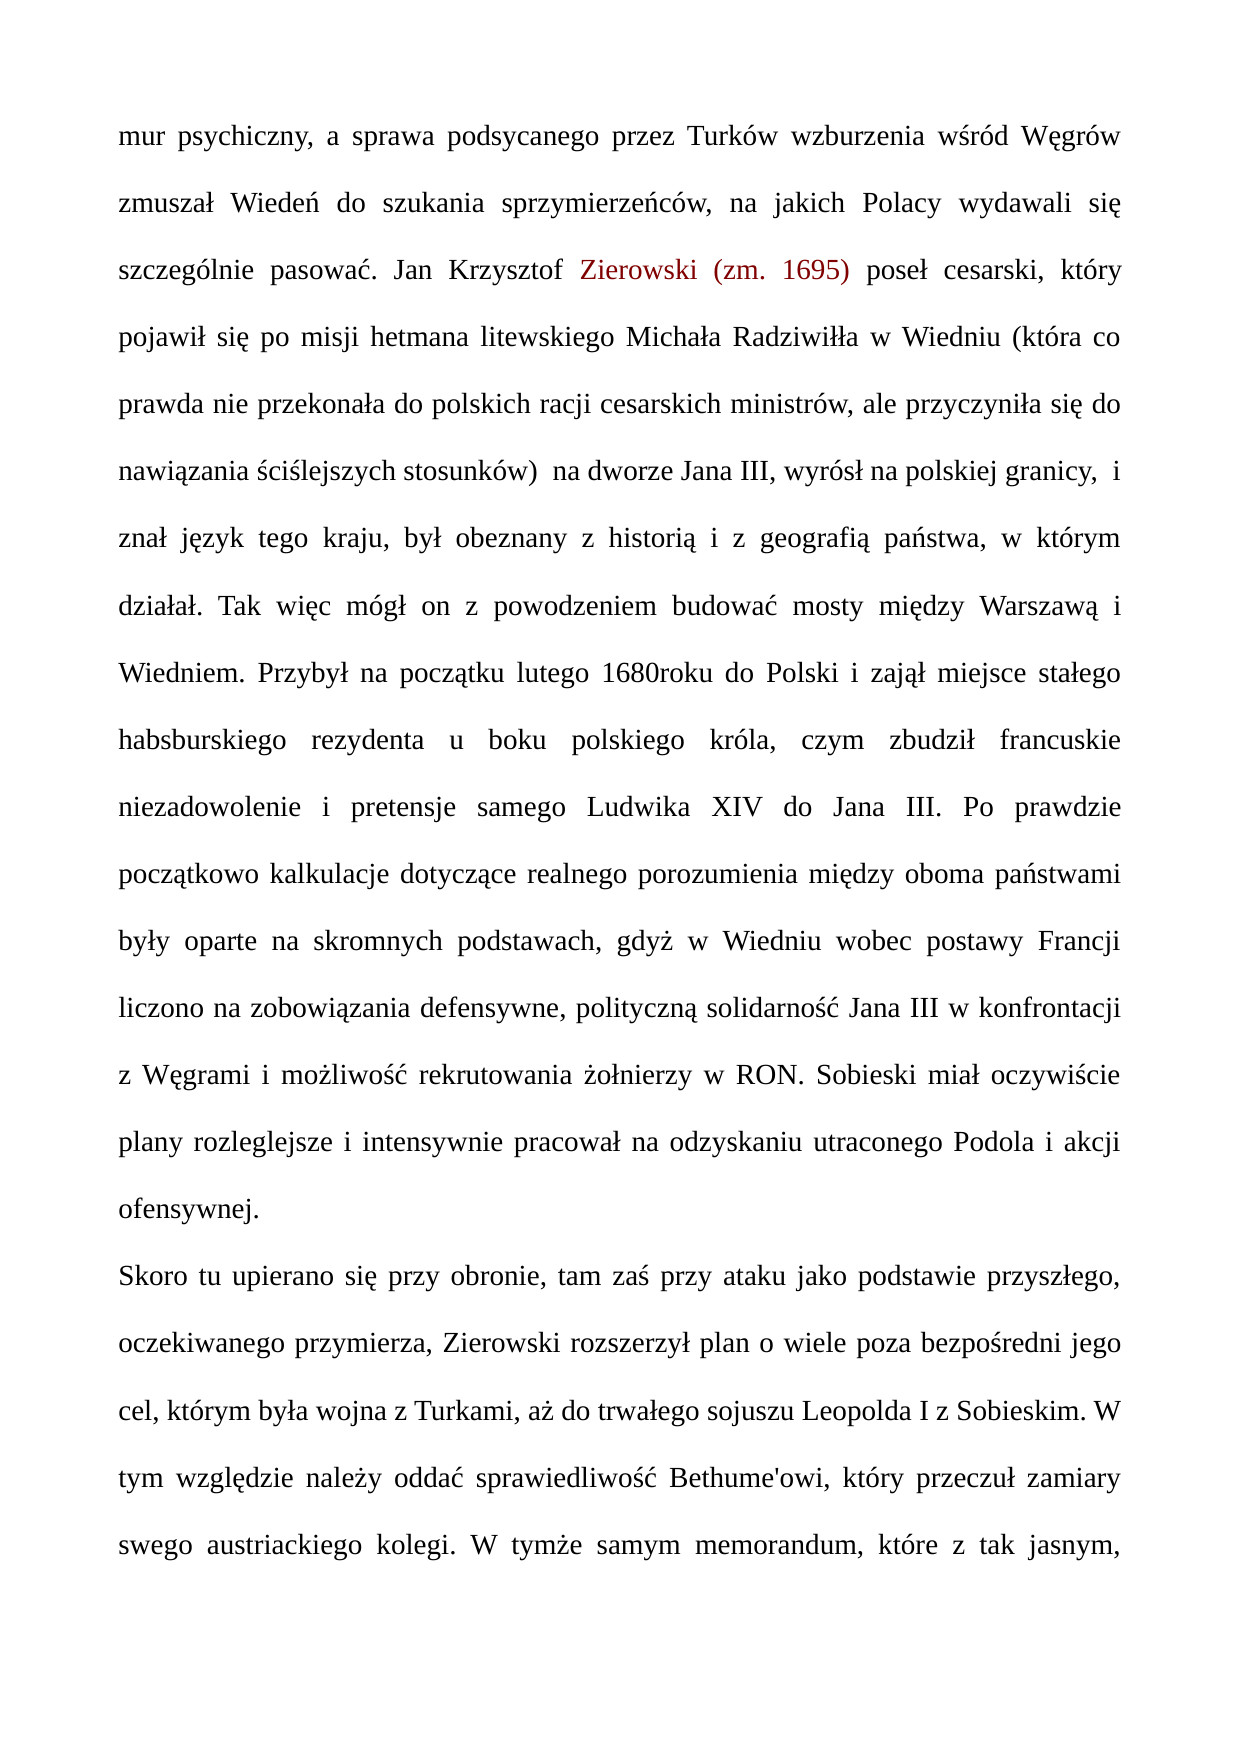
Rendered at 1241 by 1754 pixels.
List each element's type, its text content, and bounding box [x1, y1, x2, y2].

text mur psychiczny, a sprawa podsycanego przez Turków wzburzenia wśród Węgrów zmuszał Wiedeń do szukania sprzymierzeńców, na jakich Polacy wydawali się szczególnie pasować. Jan Krzysztof Zierowski (zm. 1695) poseł cesarski, który pojawił się po misji hetmana litewskiego Michała Radziwiłła w Wiedniu (która co prawda nie przekonała do polskich racji cesarskich ministrów, ale przyczyniła się do nawiązania ściślejszych stosunków) na dworze Jana III, wyrósł na polskiej granicy, i znał język tego kraju, był obeznany z historią i z geografią państwa, w którym działał. Tak więc mógł on z powodzeniem budować mosty między Warszawą i Wiedniem. Przybył na początku lutego 1680roku do Polski i zajął miejsce stałego habsburskiego rezydenta u boku polskiego króla, czym zbudził francuskie niezadowolenie i pretensje samego Ludwika XIV do Jana III. Po prawdzie początkowo kalkulacje dotyczące realnego porozumienia między oboma państwami były oparte na skromnych podstawach, gdyż w Wiedniu wobec postawy Francji liczono na zobowiązania defensywne, polityczną solidarność Jana III w konfrontacji z Węgrami i możliwość rekrutowania żołnierzy w RON. Sobieski miał oczywiście plany rozleglejsze i intensywnie pracował na odzyskaniu utraconego Podola i akcji ofensywnej. [118, 118, 1122, 1225]
text Skoro tu upierano się przy obronie, tam zaś przy ataku jako podstawie przyszłego, oczekiwanego przymierza, Zierowski rozszerzył plan o wiele poza bezpośredni jego cel, którym była wojna z Turkami, aż do trwałego sojuszu Leopolda I z Sobieskim. W tym względzie należy oddać sprawiedliwość Bethume'owi, który przeczuł zamiary swego austriackiego kolegi. W tymże samym memorandum, które z tak jasnym, [118, 1258, 1122, 1560]
